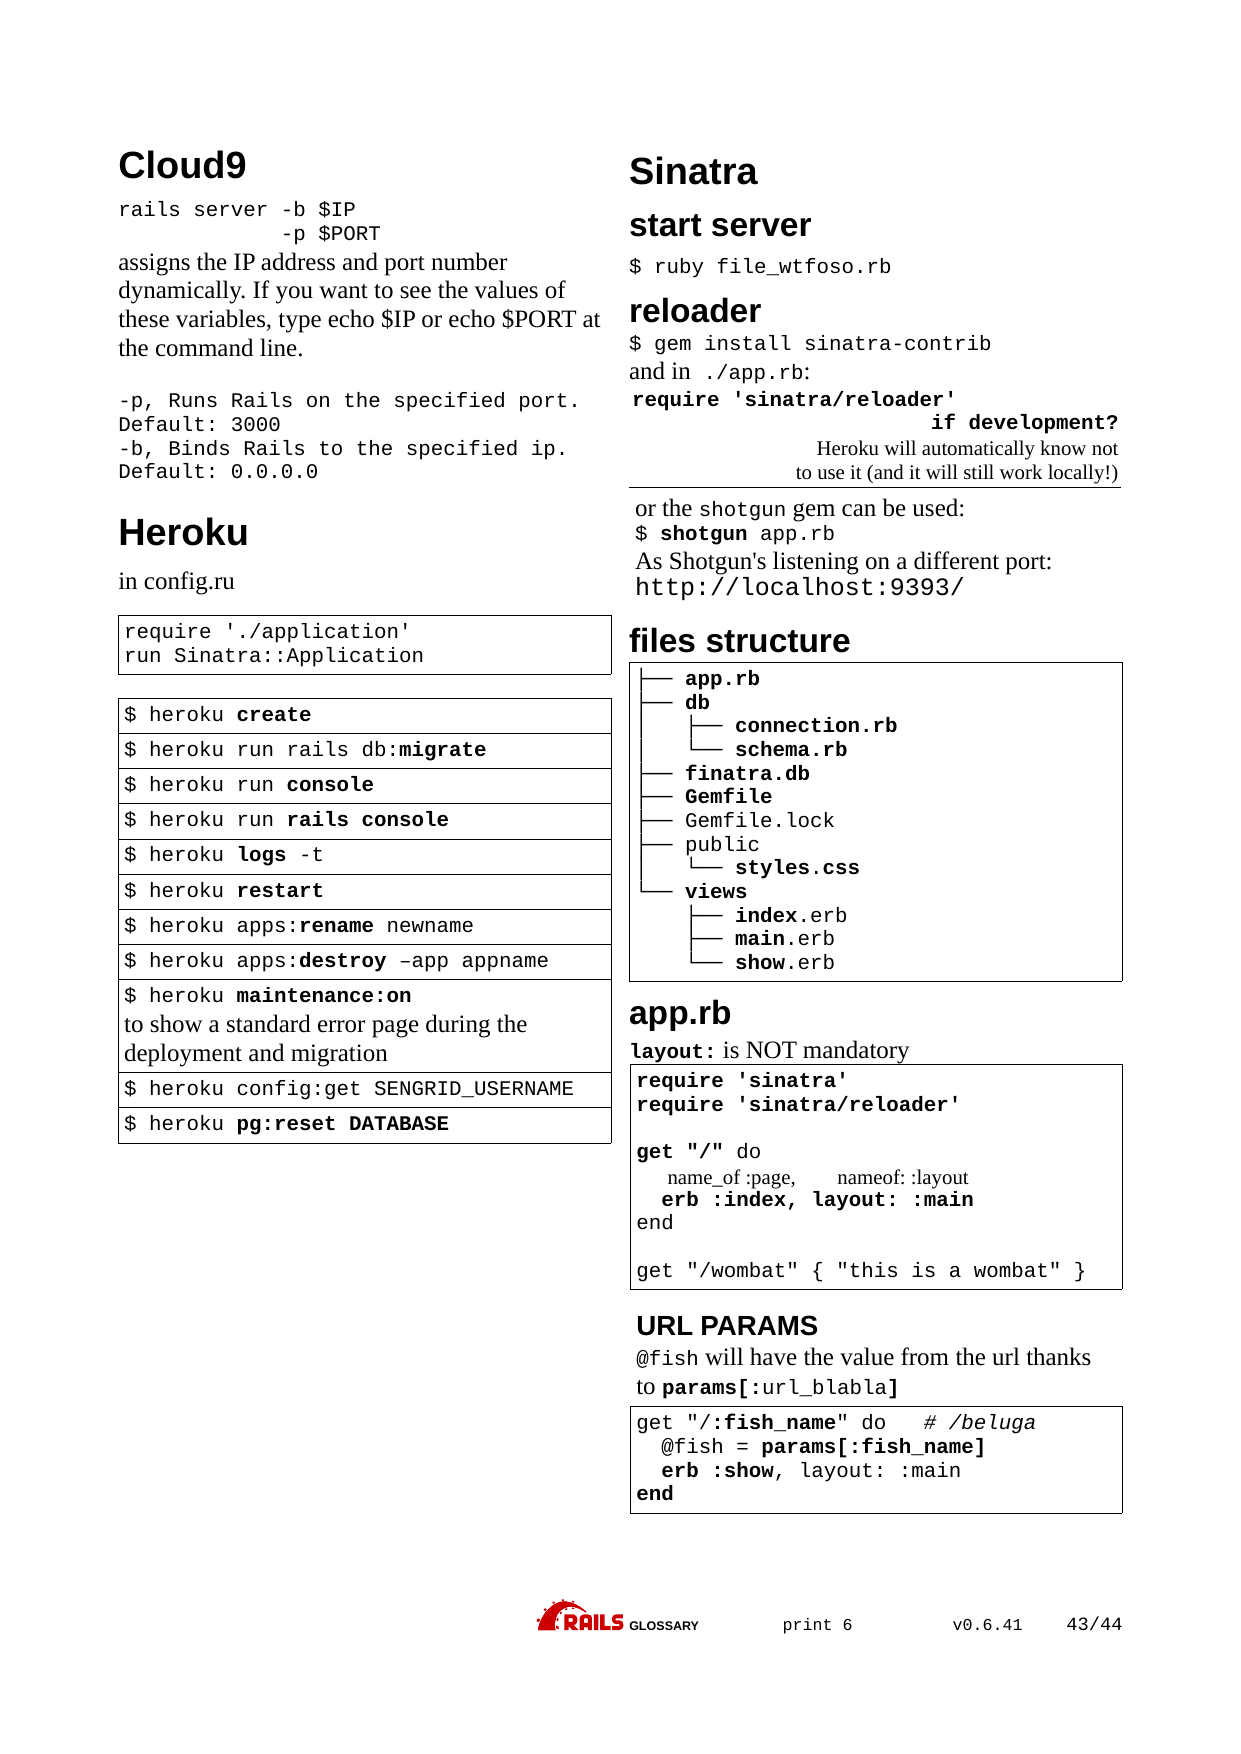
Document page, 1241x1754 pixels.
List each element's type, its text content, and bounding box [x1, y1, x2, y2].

table_header require 'sinatra/reloader' if development? Heroku will automatically know not to use it (and it will still work locally!) [629, 386, 1121, 487]
text -p $PORT [118, 223, 611, 247]
text -p, Runs Rails on the specified port. Default: 3000 -b, Binds Rails to the specified ip. Default: 0.0.0.0 [118, 390, 611, 485]
table_header $ heroku create [119, 699, 611, 733]
table_cell $ heroku config:get SENGRID_USERNAME [119, 1073, 611, 1107]
table_cell $ heroku pg:reset DATABASE [119, 1108, 611, 1142]
text layout: is NOT mandatory [629, 1035, 1122, 1064]
text rails server -b $IP [118, 199, 611, 223]
subtitle start server [629, 204, 1122, 243]
subtitle reloader [629, 291, 1122, 330]
text assigns the IP address and port number dynamically. If you want to see the values of these variables, type echo $IP or echo $PORT at the command line. [118, 247, 611, 362]
table_cell $ heroku restart [119, 875, 611, 909]
text in config.ru [118, 566, 611, 595]
subtitle files structure [629, 621, 1122, 659]
table_cell $ heroku apps:rename newname [119, 910, 611, 944]
subtitle app.rb [629, 993, 1122, 1032]
text $ ruby file_wtfoso.rb [629, 256, 1122, 279]
table_header require 'sinatra' require 'sinatra/reloader' get "/" do name_of :page, nameof: :layout erb :index, layout: :main end get "/wombat" { "this is a wombat" } [631, 1065, 1122, 1289]
table_cell $ heroku run rails console [119, 804, 611, 838]
text and in ./app.rb: [629, 356, 1122, 386]
table_cell $ heroku maintenance:on to show a standard error page during the deployment and migration [119, 980, 611, 1072]
table_cell URL PARAMS @fish will have the value from the url thanks to params[:url_blabla] [630, 1290, 1122, 1406]
table_cell $ heroku run rails db:migrate [119, 734, 611, 768]
table_cell $ heroku apps:destroy –app appname [119, 945, 611, 979]
text $ gem install sinatra-contrib [629, 333, 1122, 356]
subtitle Sinatra [629, 149, 1122, 193]
table_cell $ heroku logs -t [119, 840, 611, 874]
table_cell get "/:fish_name" do # /beluga @fish = params[:fish_name] erb :show, layout: :main end [631, 1407, 1122, 1513]
subtitle Cloud9 [118, 143, 611, 187]
table_cell or the shotgun gem can be used: $ shotgun app.rb As Shotgun's listening on a different port: http://localhost:9393/ [629, 488, 1121, 609]
table_cell $ heroku run console [119, 769, 611, 803]
table_header require './application' run Sinatra::Application [119, 616, 611, 674]
table_header ├── app.rb ├── db │ ├── connection.rb │ └── schema.rb ├── finatra.db ├── Gemfile ├── Gemfile.lock ├── public │ └── styles.css └── views ├── index.erb ├── main.erb └── show.erb [630, 663, 1122, 981]
subtitle Heroku [118, 510, 611, 553]
